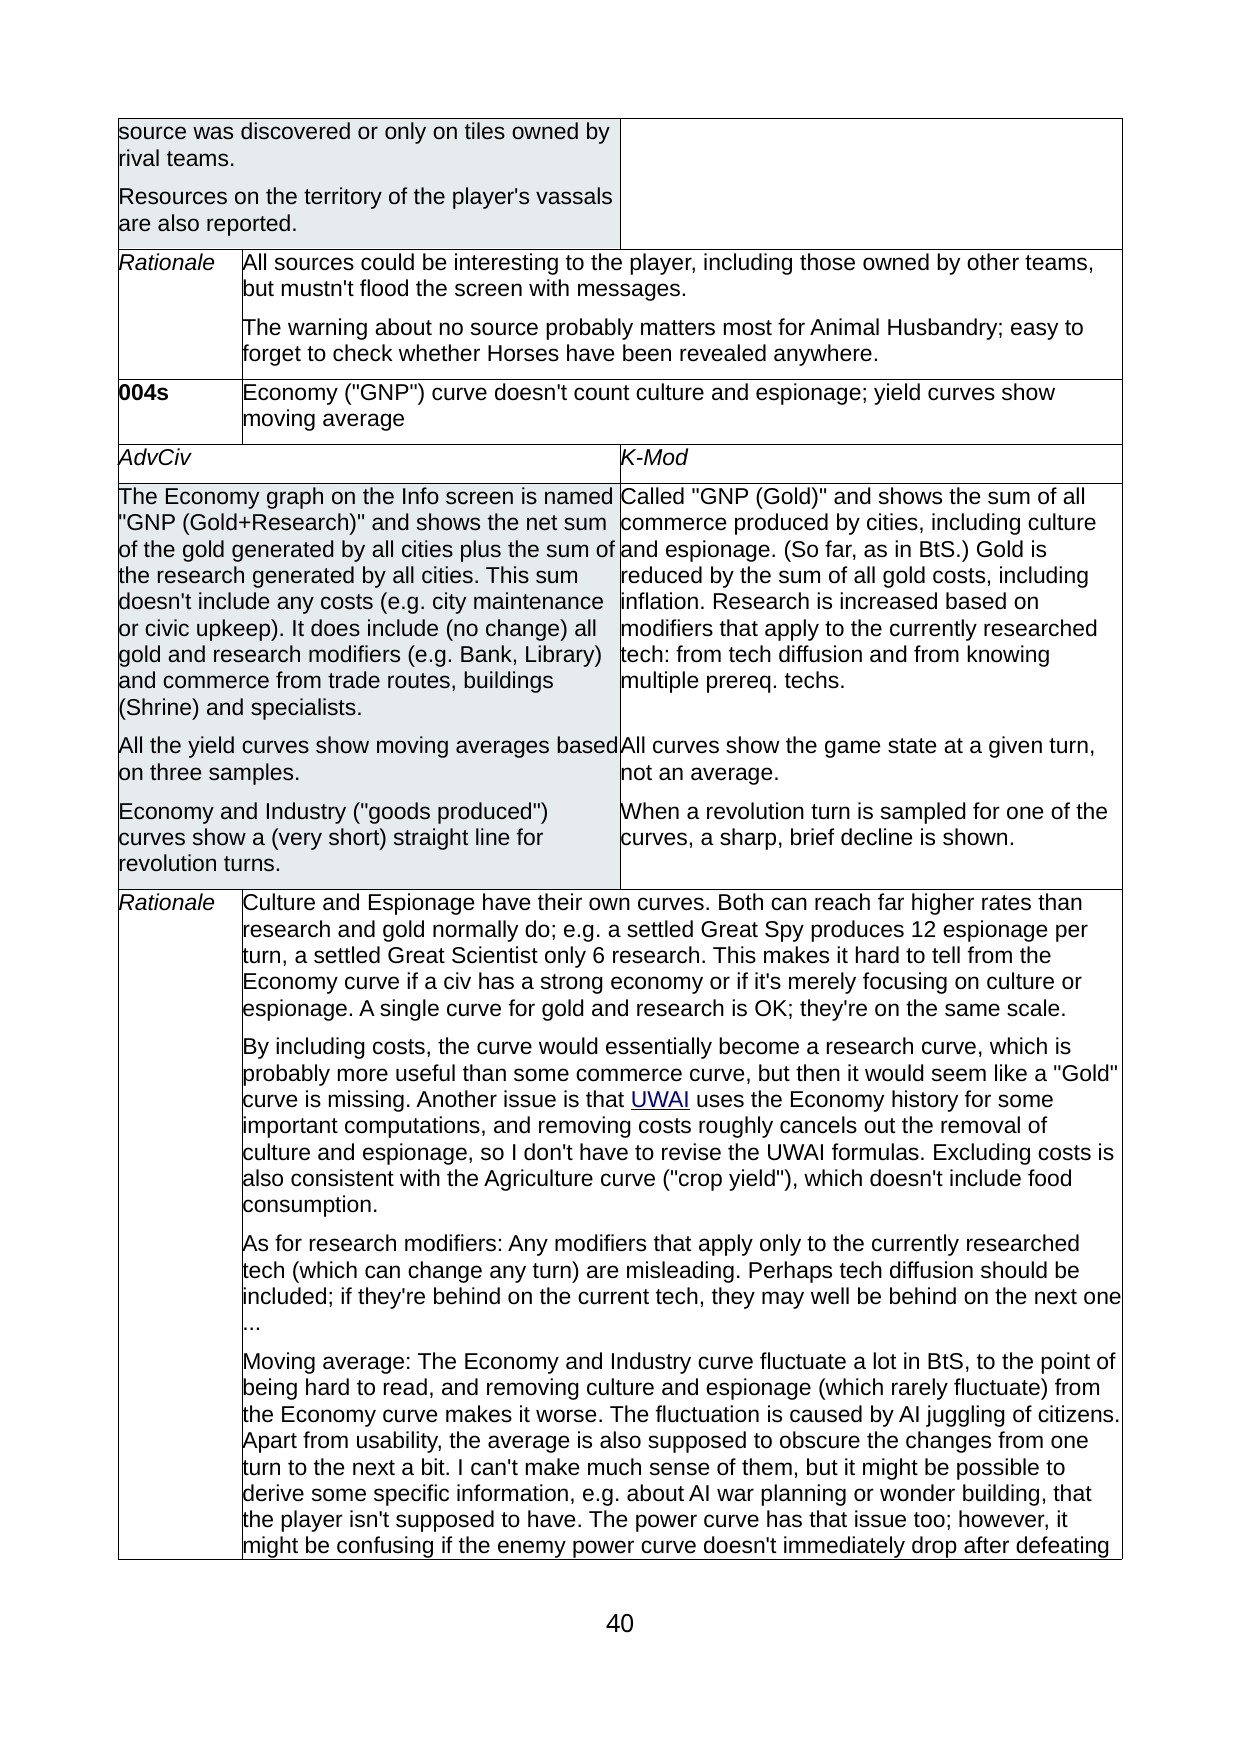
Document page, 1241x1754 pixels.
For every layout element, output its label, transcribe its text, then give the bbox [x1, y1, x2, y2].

table_cell All sources could be interesting to the player, including those owned by other teams, but mustn't flood the screen with messages. The warning about no source probably matters most for Animal Husbandry; easy to forget to check whether Horses have been revealed anywhere. [243, 250, 1122, 379]
table_cell source was discovered or only on tiles owned by rival teams. Resources on the territory of the player's vassals are also reported. [119, 119, 620, 248]
table_cell K-Mod [621, 445, 1122, 483]
table_cell Rationale [119, 890, 242, 1559]
table_cell Rationale [119, 250, 242, 379]
table_cell [621, 119, 1122, 248]
table_cell Economy ("GNP") curve doesn't count culture and espionage; yield curves show moving average [243, 380, 1122, 444]
table_cell AdvCiv [119, 445, 620, 483]
table_cell Culture and Espionage have their own curves. Both can reach far higher rates than research and gold normally do; e.g. a settled Great Spy produces 12 espionage per turn, a settled Great Scientist only 6 research. This makes it hard to tell from the Economy curve if a civ has a strong economy or if it's merely focusing on culture or espionage. A single curve for gold and research is OK; they're on the same scale. By including costs, the curve would essentially become a research curve, which is probably more useful than some commerce curve, but then it would seem like a "Gold" curve is missing. Another issue is that UWAI uses the Economy history for some important computations, and removing costs roughly cancels out the removal of culture and espionage, so I don't have to revise the UWAI formulas. Excluding costs is also consistent with the Agriculture curve ("crop yield"), which doesn't include food consumption. As for research modifiers: Any modifiers that apply only to the currently researched tech (which can change any turn) are misleading. Perhaps tech diffusion should be included; if they're behind on the current tech, they may well be behind on the next one ... Moving average: The Economy and Industry curve fluctuate a lot in BtS, to the point of being hard to read, and removing culture and espionage (which rarely fluctuate) from the Economy curve makes it worse. The fluctuation is caused by AI juggling of citizens. Apart from usability, the average is also supposed to obscure the changes from one turn to the next a bit. I can't make much sense of them, but it might be possible to derive some specific information, e.g. about AI war planning or wonder building, that the player isn't supposed to have. The power curve has that issue too; however, it might be confusing if the enemy power curve doesn't immediately drop after defeating [243, 890, 1122, 1559]
table_cell 004s [119, 380, 242, 444]
table_cell Called "GNP (Gold)" and shows the sum of all commerce produced by cities, including culture and espionage. (So far, as in BtS.) Gold is reduced by the sum of all gold costs, including inflation. Research is increased based on modifiers that apply to the currently researched tech: from tech diffusion and from knowing multiple prereq. techs. All curves show the game state at a given turn, not an average. When a revolution turn is sampled for one of the curves, a sharp, brief decline is shown. [621, 484, 1122, 889]
table_cell The Economy graph on the Info screen is named "GNP (Gold+Research)" and shows the net sum of the gold generated by all cities plus the sum of the research generated by all cities. This sum doesn't include any costs (e.g. city maintenance or civic upkeep). It does include (no change) all gold and research modifiers (e.g. Bank, Library) and commerce from trade routes, buildings (Shrine) and specialists. All the yield curves show moving averages based on three samples. Economy and Industry ("goods produced") curves show a (very short) straight line for revolution turns. [119, 484, 620, 889]
